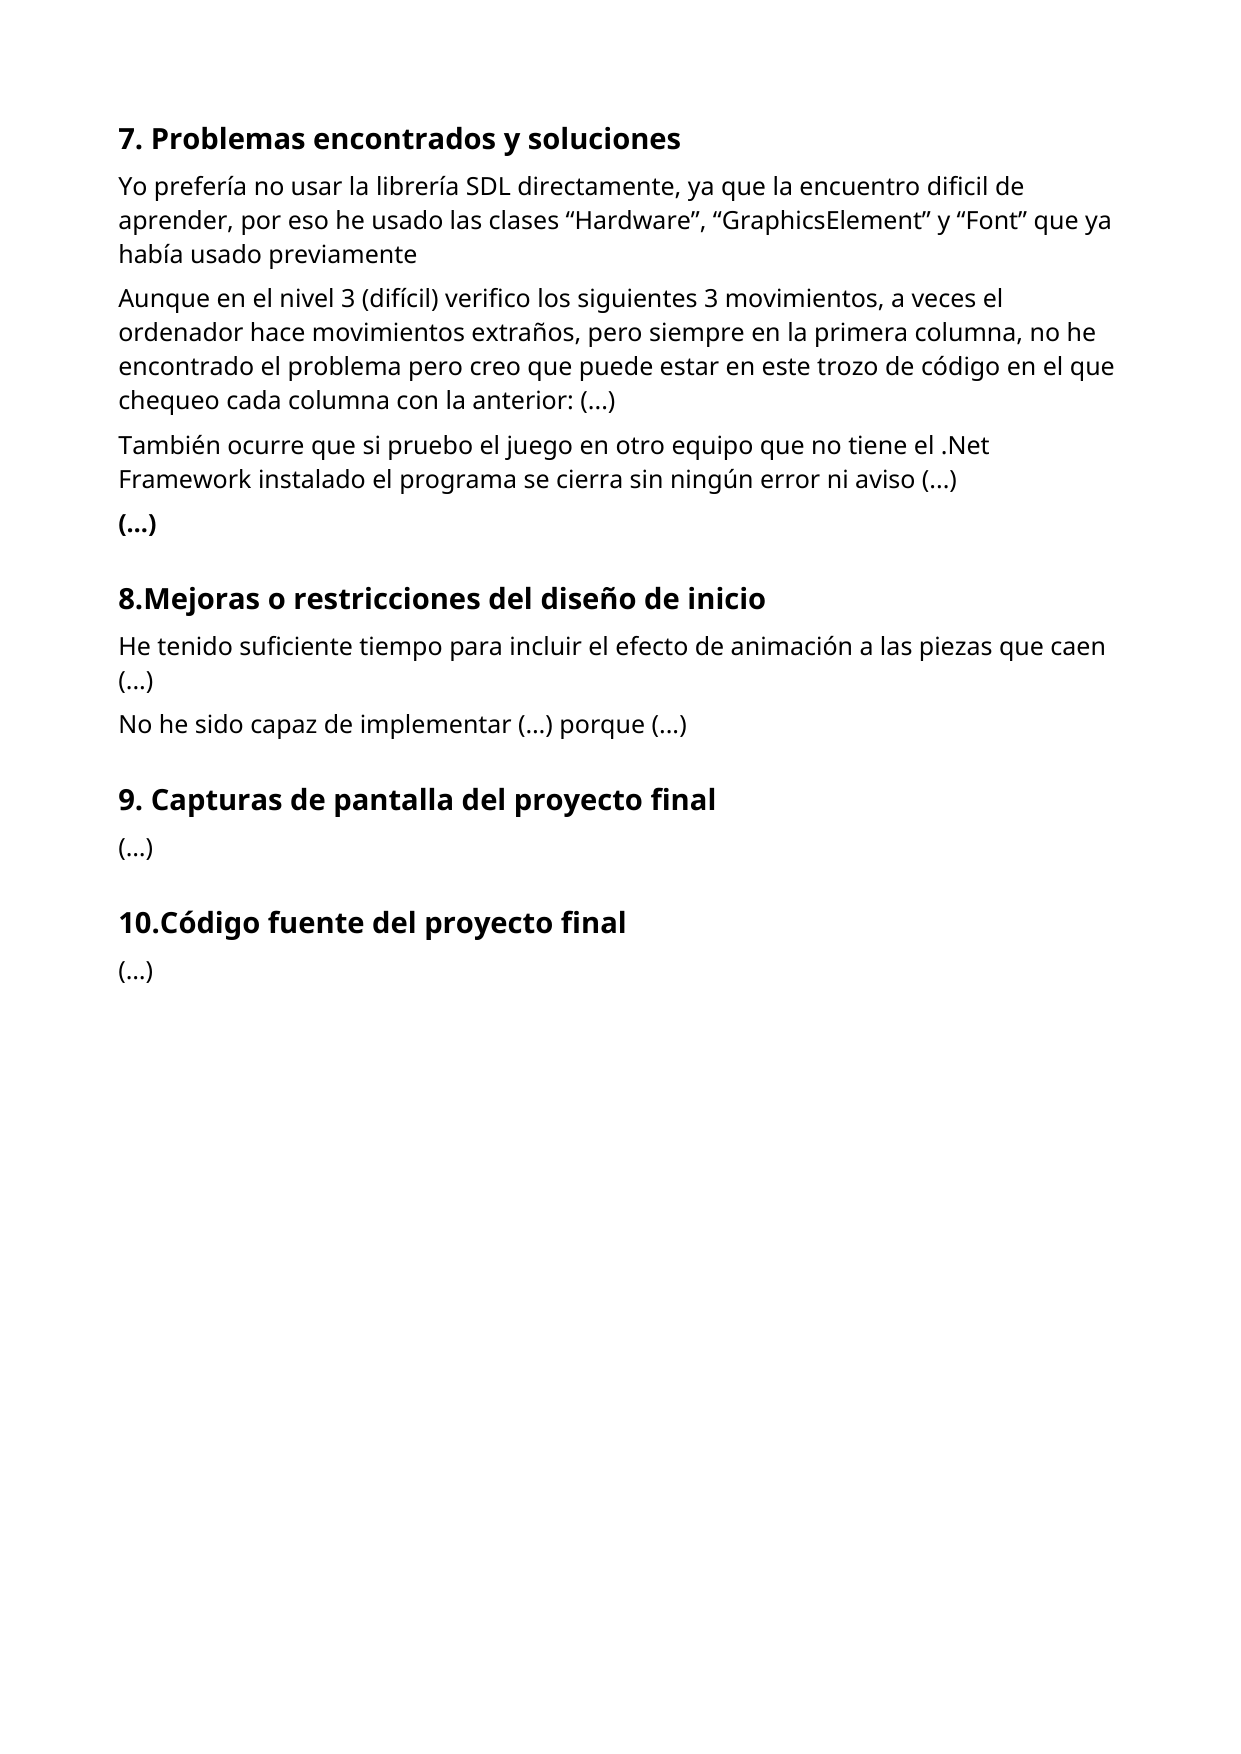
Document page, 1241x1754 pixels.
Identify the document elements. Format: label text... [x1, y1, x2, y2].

text (…) [118, 506, 1122, 540]
text No he sido capaz de implementar (…) porque (...) [118, 707, 1122, 741]
text He tenido suficiente tiempo para incluir el efecto de animación a las piezas que caen (...) [118, 629, 1122, 697]
text También ocurre que si pruebo el juego en otro equipo que no tiene el .Net Framework instalado el programa se cierra sin ningún error ni aviso (...) [118, 427, 1122, 496]
text 10.Código fuente del proyecto final [118, 902, 1122, 942]
text 8.Mejoras o restricciones del diseño de inicio [118, 578, 1122, 618]
text 7. Problemas encontrados y soluciones [118, 118, 1122, 158]
text Aunque en el nivel 3 (difícil) verifico los siguientes 3 movimientos, a veces el ordenador hace movimientos extraños, pero siempre en la primera columna, no he encontrado el problema pero creo que puede estar en este trozo de código en el que chequeo cada columna con la anterior: (...) [118, 281, 1122, 417]
text Yo prefería no usar la librería SDL directamente, ya que la encuentro dificil de aprender, por eso he usado las clases “Hardware”, “GraphicsElement” y “Font” que ya había usado previamente [118, 168, 1122, 270]
text (…) [118, 952, 1122, 986]
text (…) [118, 830, 1122, 864]
text 9. Capturas de pantalla del proyecto final [118, 780, 1122, 819]
